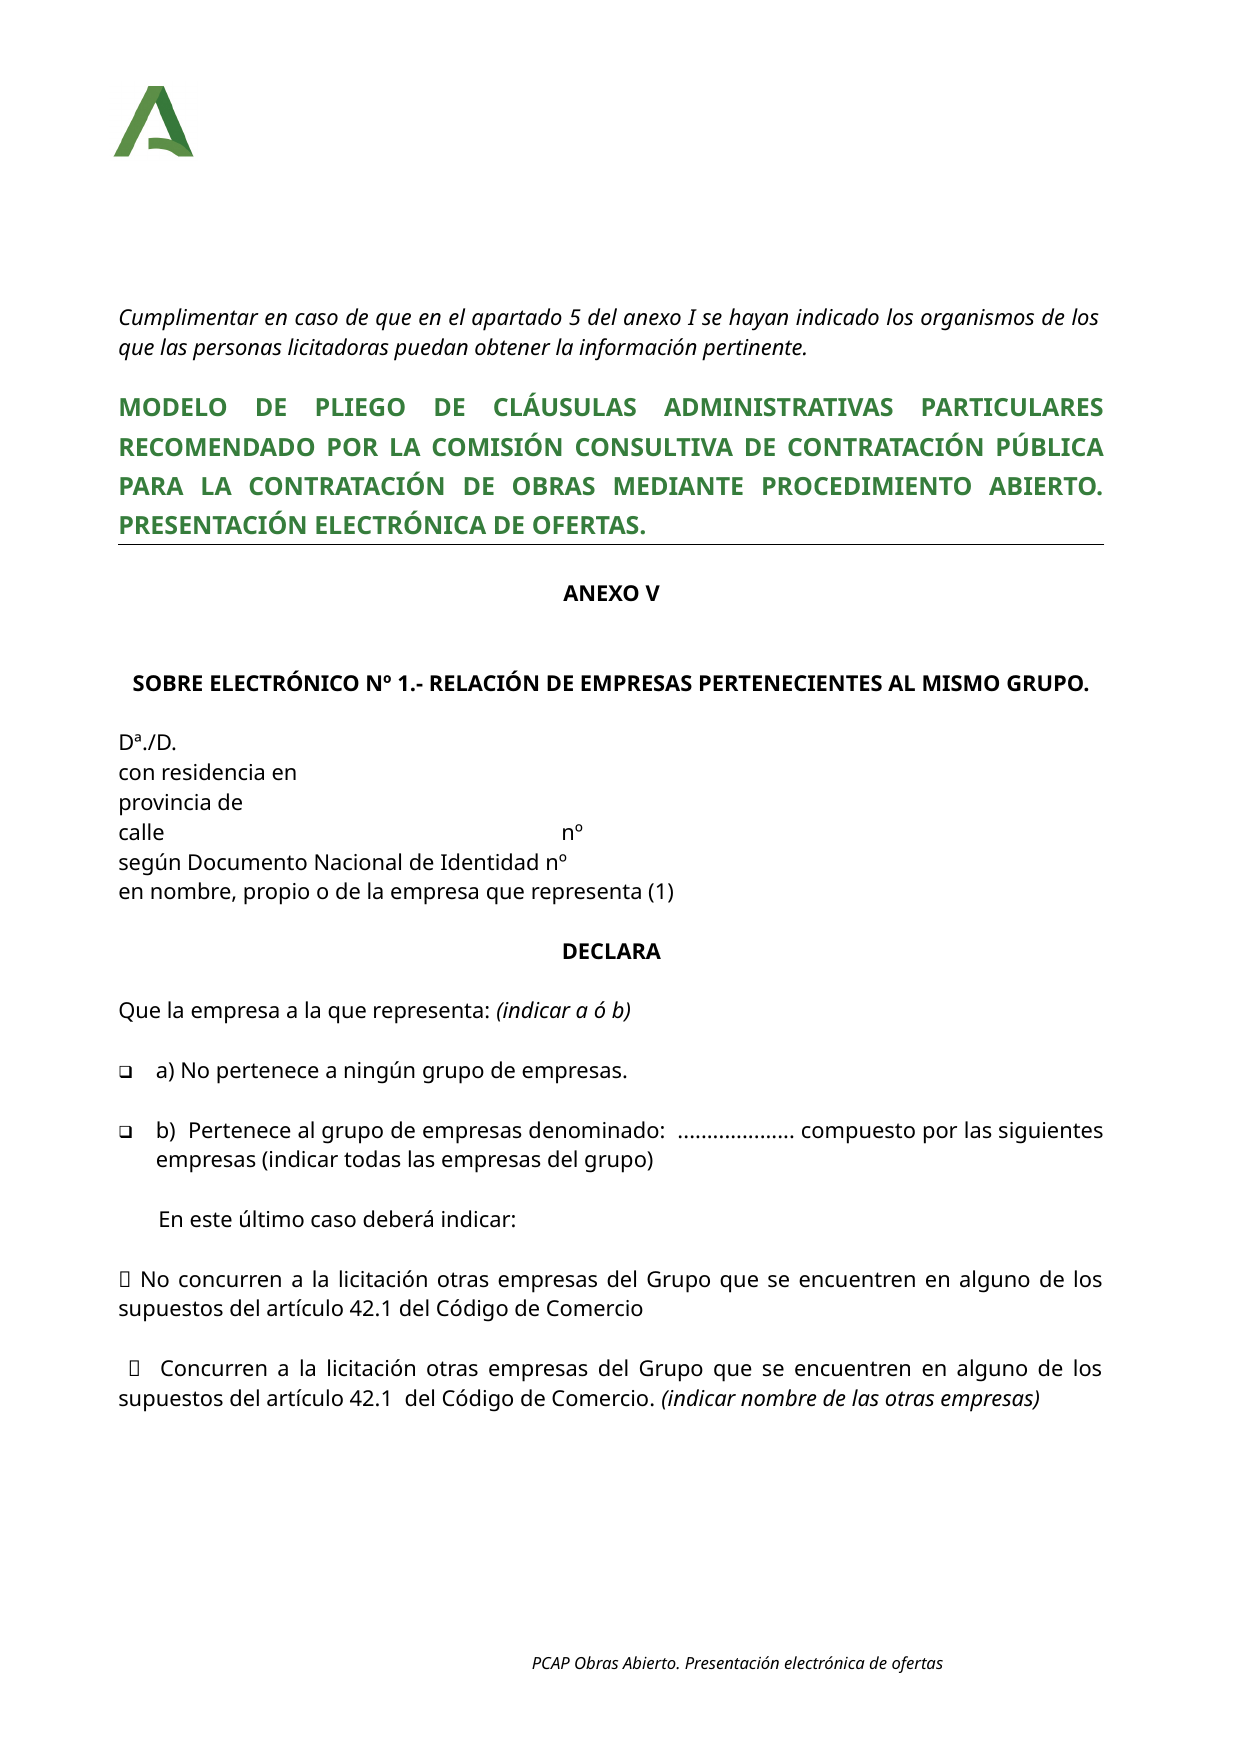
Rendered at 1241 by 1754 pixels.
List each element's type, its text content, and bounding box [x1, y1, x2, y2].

list b) Pertenece al grupo de empresas denominado: .................... compuesto por las siguientes empresas (indicar todas las empresas del grupo) [118, 1114, 1104, 1174]
text calle nº [118, 817, 1104, 846]
text Que la empresa a la que representa: (indicar a ó b) [118, 995, 1104, 1025]
text ANEXO V [118, 578, 1104, 608]
text Dª./D. [118, 727, 1104, 757]
text SOBRE ELECTRÓNICO Nº 1.- RELACIÓN DE EMPRESAS PERTENECIENTES AL MISMO GRUPO. [118, 668, 1104, 697]
text  Concurren a la licitación otras empresas del Grupo que se encuentren en alguno de los supuestos del artículo 42.1 del Código de Comercio. (indicar nombre de las otras empresas) [118, 1353, 1104, 1412]
text según Documento Nacional de Identidad nº [118, 846, 1104, 876]
text Cumplimentar en caso de que en el apartado 5 del anexo I se hayan indicado los organismos de los que las personas licitadoras puedan obtener la información pertinente. [118, 302, 1104, 362]
picture [109, 81, 198, 161]
text provincia de [118, 787, 1104, 817]
text DECLARA [118, 936, 1104, 966]
text con residencia en [118, 757, 1104, 787]
text  No concurren a la licitación otras empresas del Grupo que se encuentren en alguno de los supuestos del artículo 42.1 del Código de Comercio [118, 1263, 1104, 1323]
text MODELO DE PLIEGO DE CLÁUSULAS ADMINISTRATIVAS PARTICULARES RECOMENDADO POR LA COMISIÓN CONSULTIVA DE CONTRATACIÓN PÚBLICA PARA LA CONTRATACIÓN DE OBRAS MEDIANTE PROCEDIMIENTO ABIERTO. PRESENTACIÓN ELECTRÓNICA DE OFERTAS. [118, 390, 1104, 544]
list a) No pertenece a ningún grupo de empresas. [118, 1055, 1104, 1085]
text en nombre, propio o de la empresa que representa (1) [118, 876, 1104, 906]
text En este último caso deberá indicar: [118, 1204, 1104, 1234]
